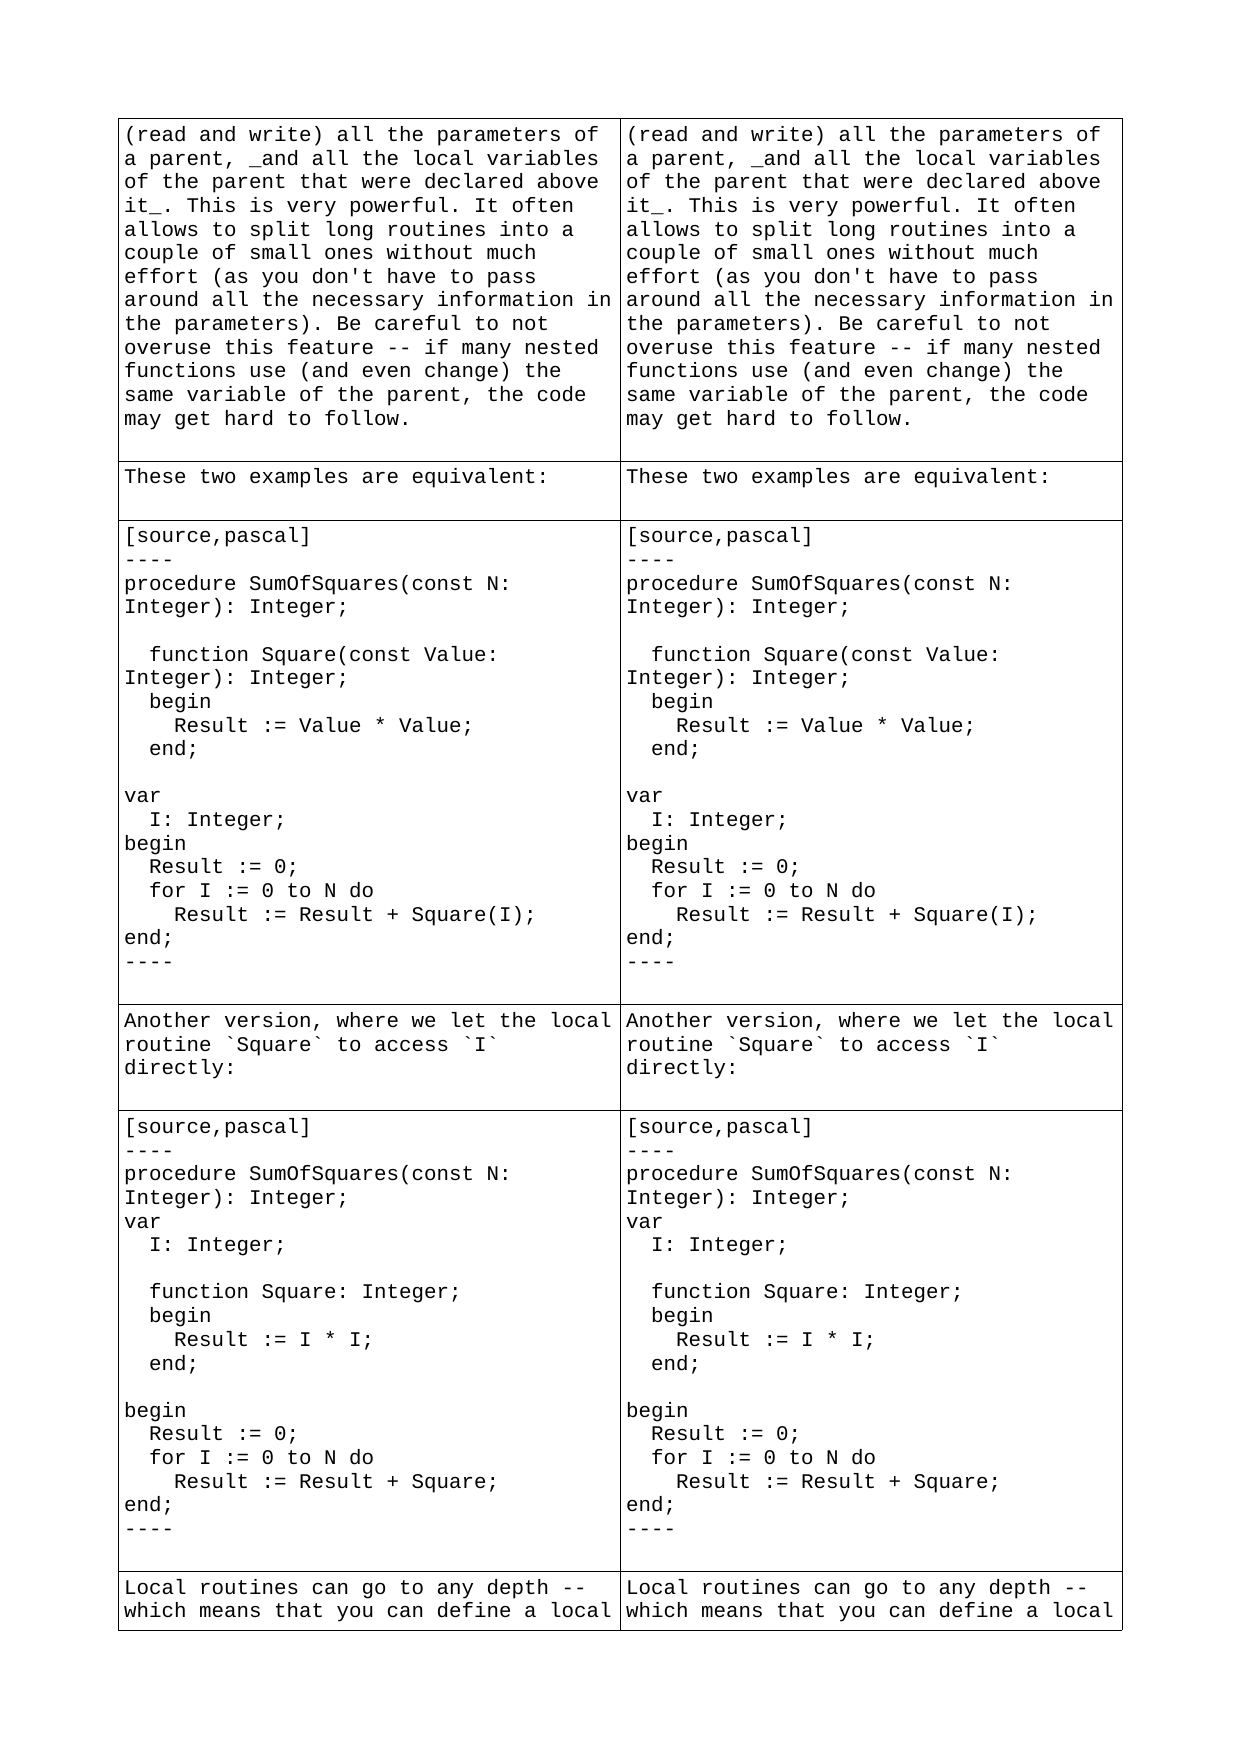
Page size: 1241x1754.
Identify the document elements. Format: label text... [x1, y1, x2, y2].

table_cell Local routines can go to any depth -- which means that you can define a local [119, 1572, 620, 1630]
table_cell [source,pascal] ---- procedure SumOfSquares(const N: Integer): Integer; function Square(const Value: Integer): Integer; begin Result := Value * Value; end; var I: Integer; begin Result := 0; for I := 0 to N do Result := Result + Square(I); end; ---- [119, 521, 620, 1004]
table_cell Local routines can go to any depth -- which means that you can define a local [621, 1572, 1122, 1630]
table_cell These two examples are equivalent: [621, 462, 1122, 519]
table_cell [source,pascal] ---- procedure SumOfSquares(const N: Integer): Integer; function Square(const Value: Integer): Integer; begin Result := Value * Value; end; var I: Integer; begin Result := 0; for I := 0 to N do Result := Result + Square(I); end; ---- [621, 521, 1122, 1004]
table_cell Another version, where we let the local routine `Square` to access `I` directly: [119, 1005, 620, 1110]
table_cell [source,pascal] ---- procedure SumOfSquares(const N: Integer): Integer; var I: Integer; function Square: Integer; begin Result := I * I; end; begin Result := 0; for I := 0 to N do Result := Result + Square; end; ---- [119, 1111, 620, 1571]
table_cell (read and write) all the parameters of a parent, _and all the local variables of the parent that were declared above it_. This is very powerful. It often allows to split long routines into a couple of small ones without much effort (as you don't have to pass around all the necessary information in the parameters). Be careful to not overuse this feature -- if many nested functions use (and even change) the same variable of the parent, the code may get hard to follow. [621, 119, 1122, 461]
table_cell Another version, where we let the local routine `Square` to access `I` directly: [621, 1005, 1122, 1110]
table_cell These two examples are equivalent: [119, 462, 620, 519]
table_cell [source,pascal] ---- procedure SumOfSquares(const N: Integer): Integer; var I: Integer; function Square: Integer; begin Result := I * I; end; begin Result := 0; for I := 0 to N do Result := Result + Square; end; ---- [621, 1111, 1122, 1571]
table_cell (read and write) all the parameters of a parent, _and all the local variables of the parent that were declared above it_. This is very powerful. It often allows to split long routines into a couple of small ones without much effort (as you don't have to pass around all the necessary information in the parameters). Be careful to not overuse this feature -- if many nested functions use (and even change) the same variable of the parent, the code may get hard to follow. [119, 119, 620, 461]
